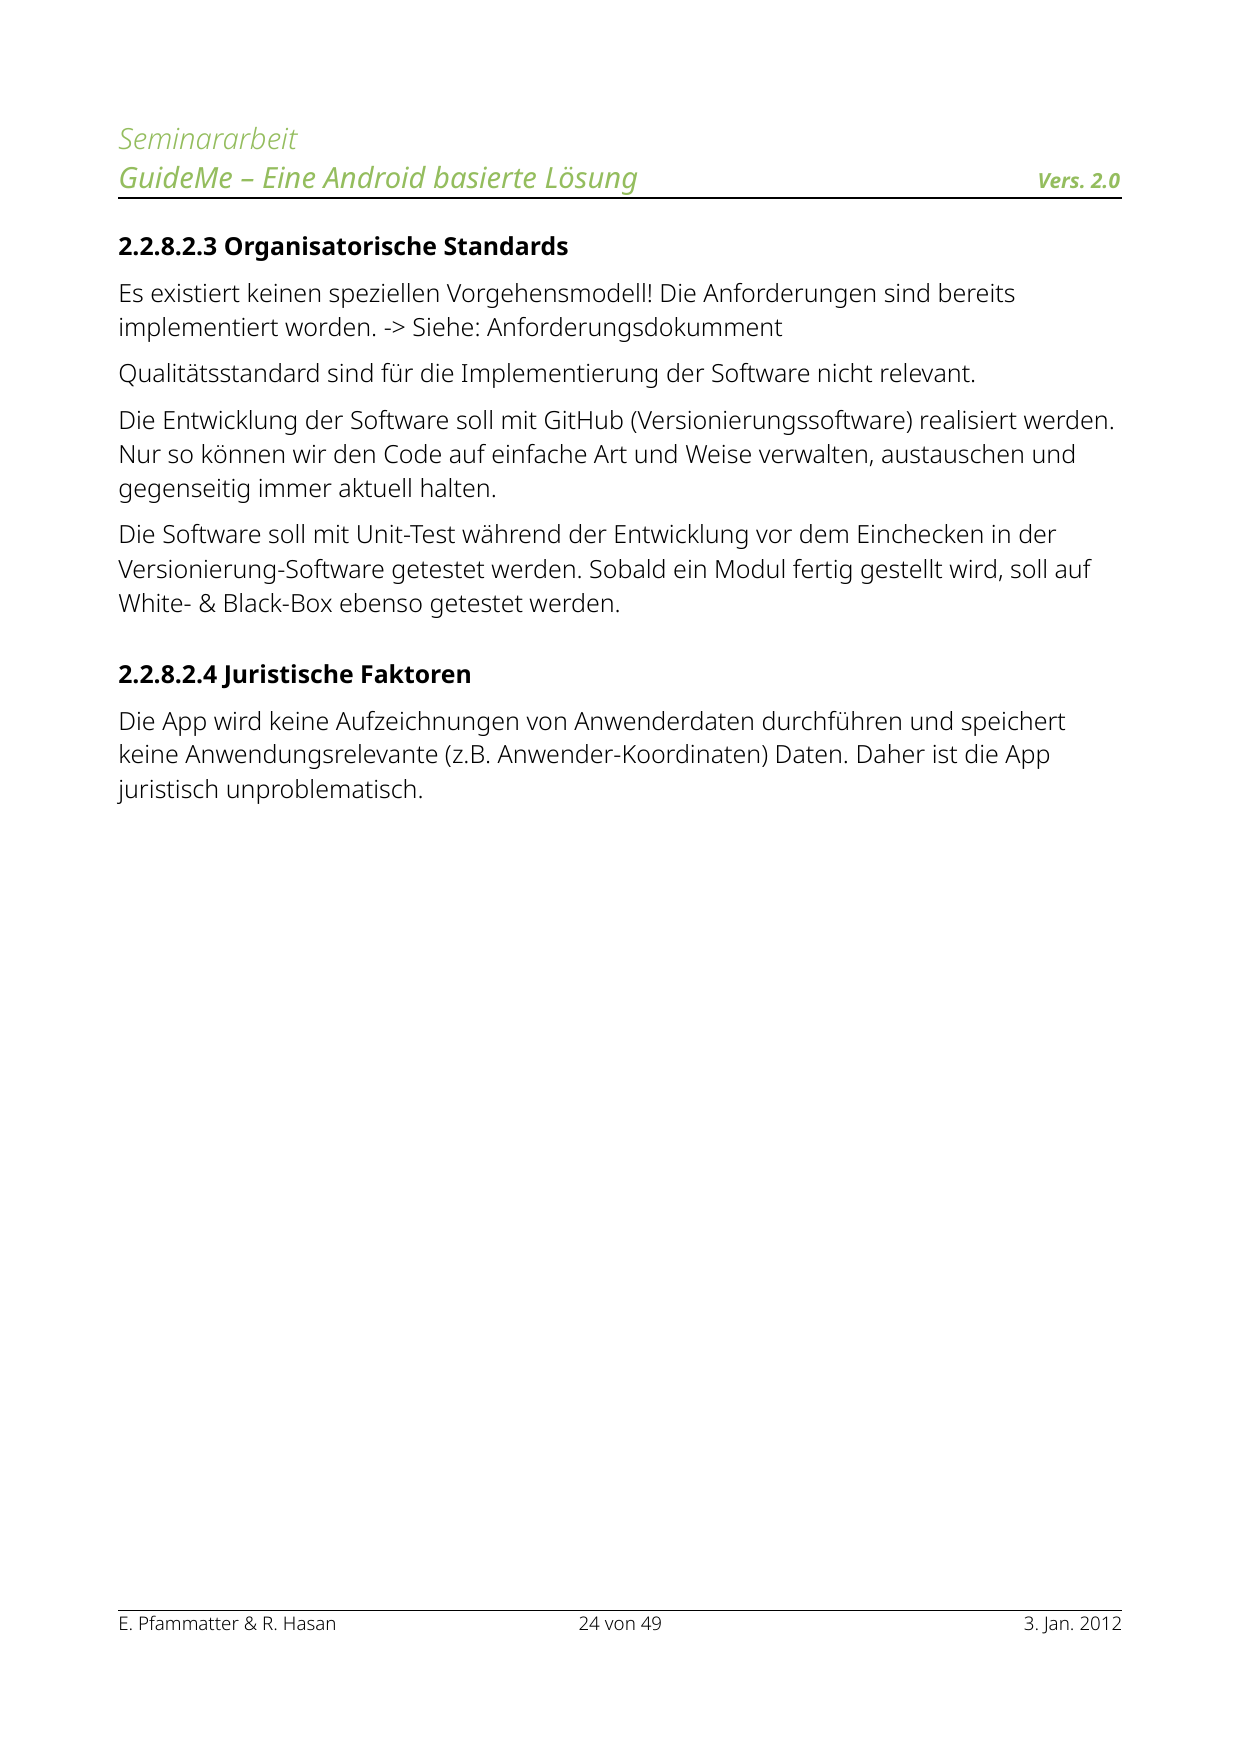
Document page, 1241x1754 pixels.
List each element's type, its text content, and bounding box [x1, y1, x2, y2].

text Es existiert keinen speziellen Vorgehensmodell! Die Anforderungen sind bereits implementiert worden. -> Siehe: Anforderungsdokumment [118, 275, 1122, 343]
subtitle 2.2.8.2.3 Organisatorische Standards [118, 229, 1122, 263]
text Die App wird keine Aufzeichnungen von Anwenderdaten durchführen und speichert keine Anwendungsrelevante (z.B. Anwender-Koordinaten) Daten. Daher ist die App juristisch unproblematisch. [118, 703, 1122, 805]
text Die Entwicklung der Software soll mit GitHub (Versionierungssoftware) realisiert werden. Nur so können wir den Code auf einfache Art und Weise verwalten, austauschen und gegenseitig immer aktuell halten. [118, 402, 1122, 505]
text Qualitätsstandard sind für die Implementierung der Software nicht relevant. [118, 356, 1122, 390]
subtitle 2.2.8.2.4 Juristische Faktoren [118, 657, 1122, 691]
text Die Software soll mit Unit-Test während der Entwicklung vor dem Einchecken in der Versionierung-Software getestet werden. Sobald ein Modul fertig gestellt wird, soll auf White- & Black-Box ebenso getestet werden. [118, 517, 1122, 619]
